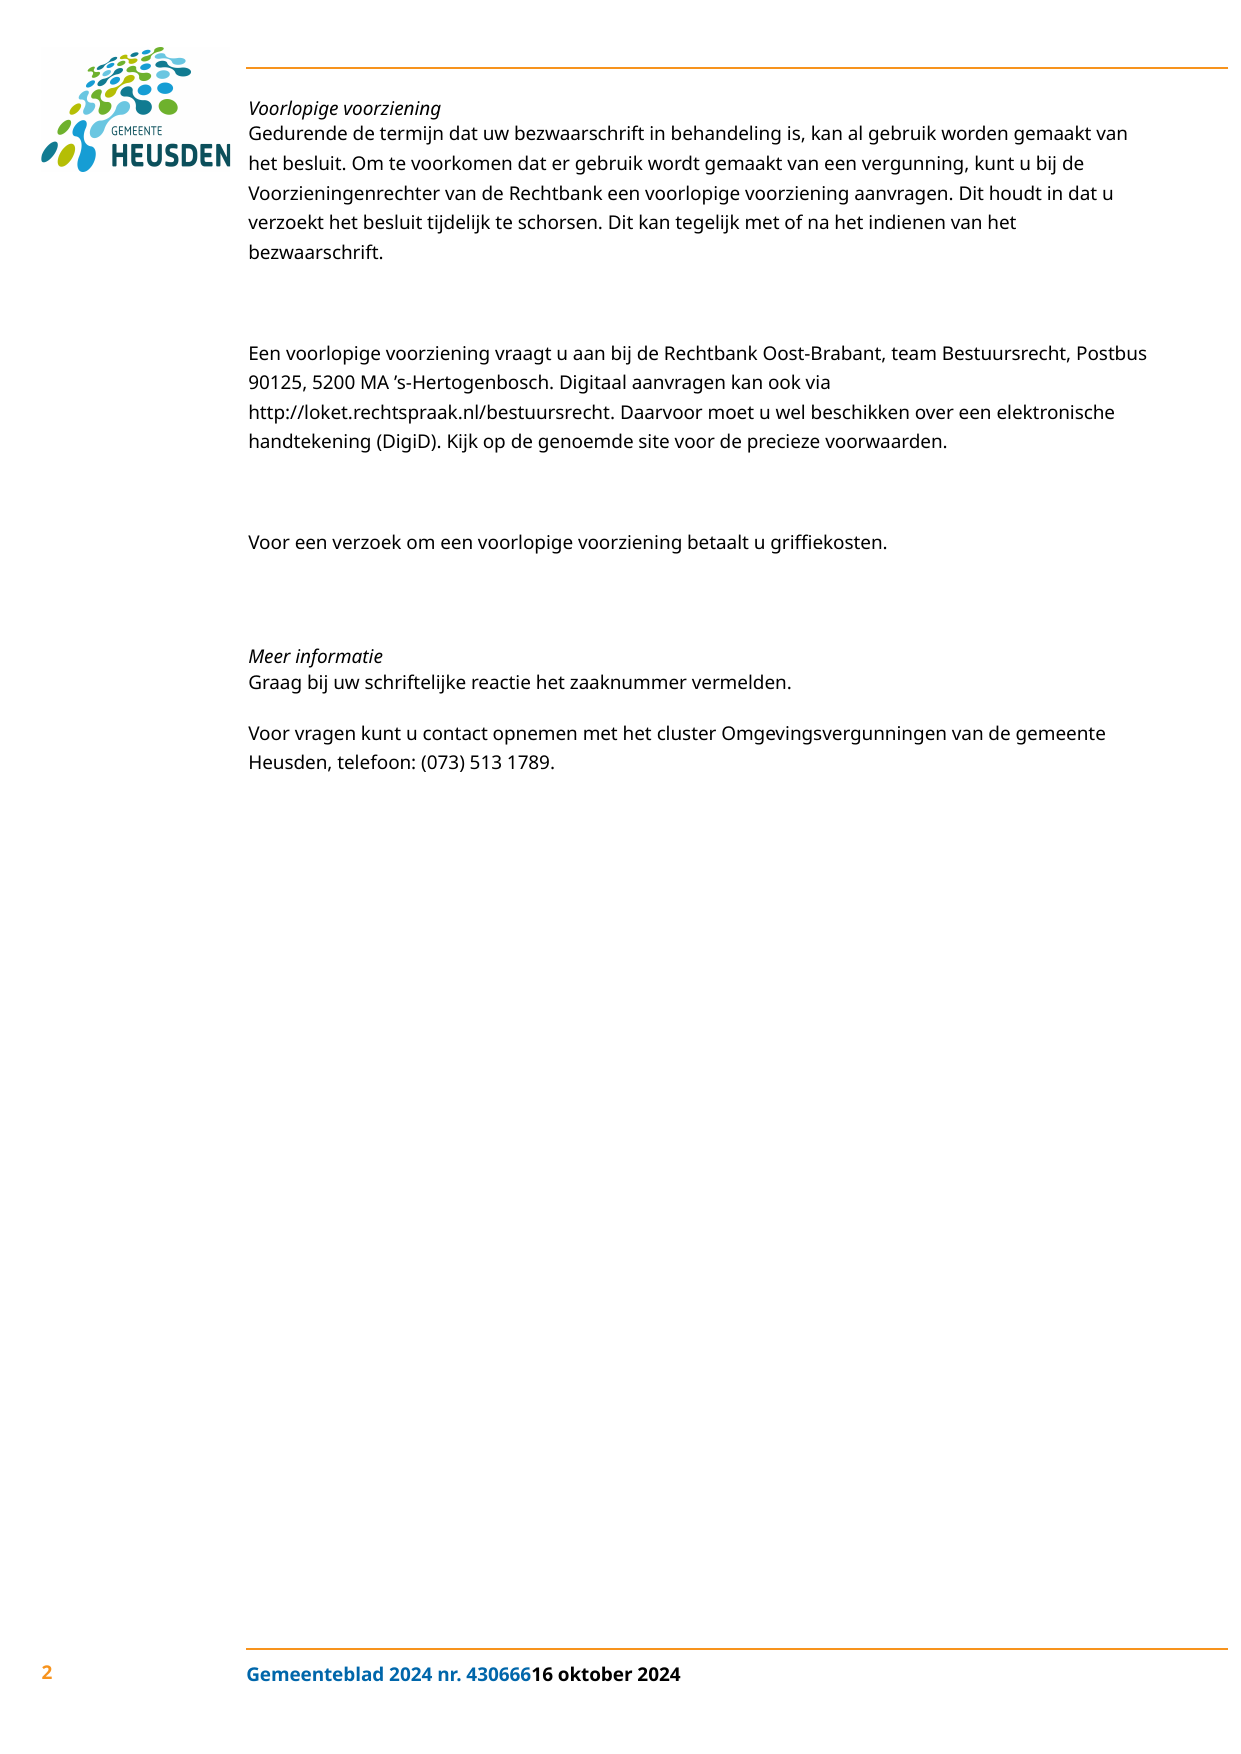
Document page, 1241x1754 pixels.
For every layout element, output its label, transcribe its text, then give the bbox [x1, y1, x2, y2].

text Graag bij uw schriftelijke reactie het zaaknummer vermelden. [248, 669, 1152, 695]
picture [41, 47, 231, 172]
text Een voorlopige voorziening vraagt u aan bij de Rechtbank Oost-Brabant, team Bestuursrecht, Postbus 90125, 5200 MA ’s-Hertogenbosch. Digitaal aanvragen kan ook via http://loket.rechtspraak.nl/bestuursrecht. Daarvoor moet u wel beschikken over een elektronische handtekening (DigiD). Kijk op de genoemde site voor de precieze voorwaarden. [248, 340, 1152, 454]
text Voor een verzoek om een voorlopige voorziening betaalt u griffiekosten. [248, 529, 1152, 555]
text Gedurende de termijn dat uw bezwaarschrift in behandeling is, kan al gebruik worden gemaakt van het besluit. Om te voorkomen dat er gebruik wordt gemaakt van een vergunning, kunt u bij de Voorzieningenrechter van de Rechtbank een voorlopige voorziening aanvragen. Dit houdt in dat u verzoekt het besluit tijdelijk te schorsen. Dit kan tegelijk met of na het indienen van het bezwaarschrift. [248, 121, 1152, 264]
text Meer informatie [248, 644, 1152, 669]
text Voor vragen kunt u contact opnemen met het cluster Omgevingsvergunningen van de gemeente Heusden, telefoon: (073) 513 1789. [248, 720, 1152, 775]
text Voorlopige voorziening [248, 95, 1152, 121]
